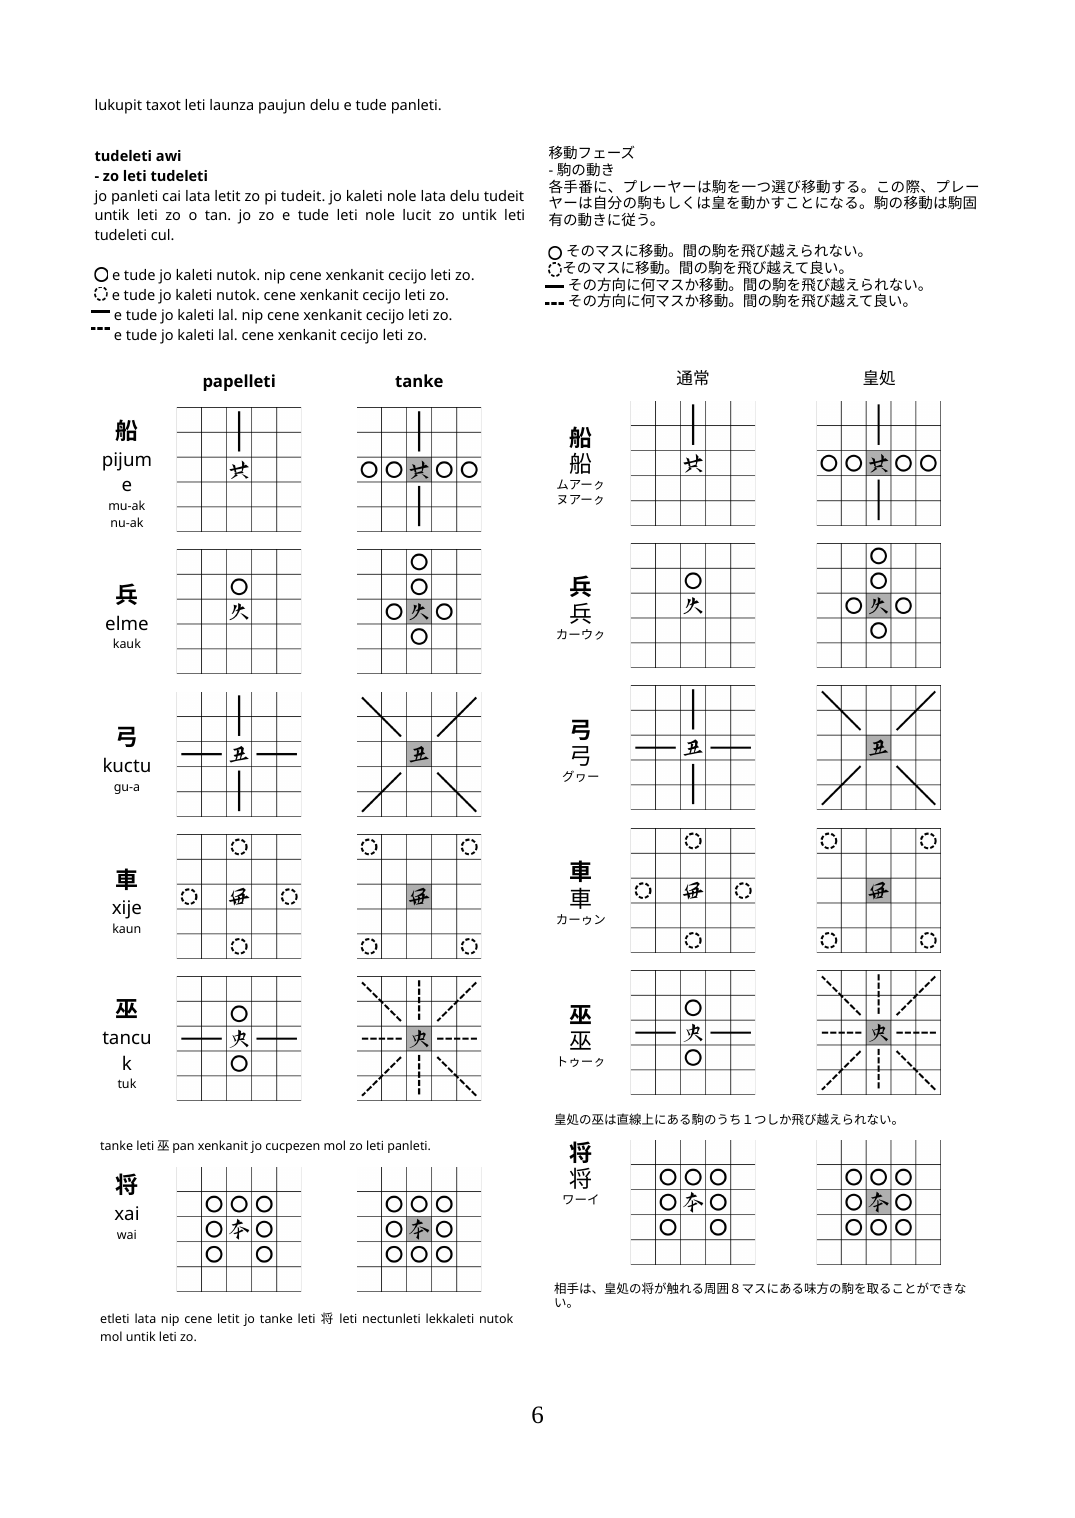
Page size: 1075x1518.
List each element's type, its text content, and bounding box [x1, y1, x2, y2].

table_cell [543, 357, 985, 1357]
table_header [549, 364, 613, 394]
table_header papelleti [160, 364, 318, 401]
table_cell 将 将 ワーイ [549, 1134, 613, 1276]
table_header 通常 [614, 364, 772, 394]
table_cell 兵 兵 カーウㇰ [549, 538, 613, 679]
picture [176, 692, 302, 817]
table_cell 弓 弓 グヮー [549, 680, 613, 821]
table_cell [532, 357, 542, 1357]
table_cell [160, 1161, 318, 1303]
table_cell 車 車 カーゥン [549, 823, 613, 964]
table_cell [614, 395, 772, 537]
picture [176, 407, 302, 532]
picture [630, 543, 756, 668]
table_header tanke [319, 364, 519, 401]
table_cell 相手は、皇処の将が触れる周囲８マスにある味⽅の駒を取ることができない。 [549, 1277, 984, 1317]
table_cell [160, 402, 318, 543]
table_cell 皇処の巫は直線上にある駒のうち１つしか⾶び越えられない。 [549, 1107, 984, 1133]
table_header 皇処 [773, 364, 984, 394]
table_cell lukupit taxot leti launza paujun delu e tude panleti. [89, 89, 531, 140]
table_cell [319, 686, 519, 828]
table_cell [773, 538, 984, 679]
table_cell 移動フェーズ - 駒の動き 各手番に、プレーヤーは駒を一つ選び移動する。この際、プレーヤーは⾃分の駒もしくは皇を動かすことになる。駒の移動は駒固有の動きに従う。 そのマスに移動。間の駒を⾶び越えられない。 そのマスに移動。間の駒を⾶び越えて良い。 その⽅向に何マスか移動。間の駒を⾶び越えられない。 その⽅向に何マスか移動。間の駒を⾶び越えて良い。 [543, 140, 985, 357]
table_cell [773, 823, 984, 964]
picture [630, 401, 756, 526]
picture [630, 828, 756, 953]
picture [630, 1140, 756, 1265]
table_header [95, 364, 159, 401]
picture [630, 685, 756, 810]
table_cell [160, 829, 318, 970]
table_cell [160, 686, 318, 828]
table_cell [532, 89, 542, 140]
table_cell [614, 1134, 772, 1276]
table_cell [319, 544, 519, 685]
picture [548, 262, 562, 277]
table_cell [614, 538, 772, 679]
table_cell [773, 1134, 984, 1276]
table_cell [319, 971, 519, 1112]
table_cell [773, 965, 984, 1106]
table_cell [319, 402, 519, 543]
picture [176, 1167, 302, 1292]
table_cell [543, 89, 985, 140]
table_cell [614, 965, 772, 1106]
table_cell [773, 680, 984, 821]
table_cell [89, 357, 531, 1357]
picture [176, 834, 302, 959]
table_cell 巫 tancuk tuk [95, 971, 159, 1112]
table_cell [319, 829, 519, 970]
table_cell [160, 544, 318, 685]
table_cell 車 xije kaun [95, 829, 159, 970]
table_cell [614, 680, 772, 821]
table_cell 将 xai wai [95, 1161, 159, 1303]
table_cell [532, 140, 542, 357]
picture [630, 970, 756, 1095]
table_cell etleti lata nip cene letit jo tanke leti将 leti nectunleti lekkaleti nutok mol untik leti zo. [95, 1304, 519, 1351]
table_cell 兵 elme kauk [95, 544, 159, 685]
picture [176, 976, 302, 1101]
picture [94, 267, 108, 282]
table_cell tudeleti awi - zo leti tudeleti jo panleti cai lata letit zo pi tudeit. jo kaleti nole lata delu tudeit untik leti zo o tan. jo zo e tude leti nole lucit zo untik leti tudeleti cul. e tude jo kaleti nutok. nip cene xenkanit cecijo leti zo. e tude jo kaleti nutok. cene xenkanit cecijo leti zo. e tude jo kaleti lal. nip cene xenkanit cecijo leti zo. e tude jo kaleti lal. cene xenkanit cecijo leti zo. [89, 140, 531, 357]
table_cell 巫 巫 トゥーㇰ [549, 965, 613, 1106]
picture [176, 549, 302, 674]
picture [94, 287, 108, 301]
table_cell tanke leti巫 pan xenkanit jo cucpezen mol zo leti panleti. [95, 1114, 519, 1160]
table_cell 船 pijume mu-ak nu-ak [95, 402, 159, 543]
table_cell [614, 823, 772, 964]
picture [548, 246, 562, 260]
table_cell 弓 kuctu gu-a [95, 686, 159, 828]
table_cell [319, 1161, 519, 1303]
table_cell [773, 395, 984, 537]
table_cell [160, 971, 318, 1112]
table_cell 船 船 ムアーㇰ ヌアーㇰ [549, 395, 613, 537]
